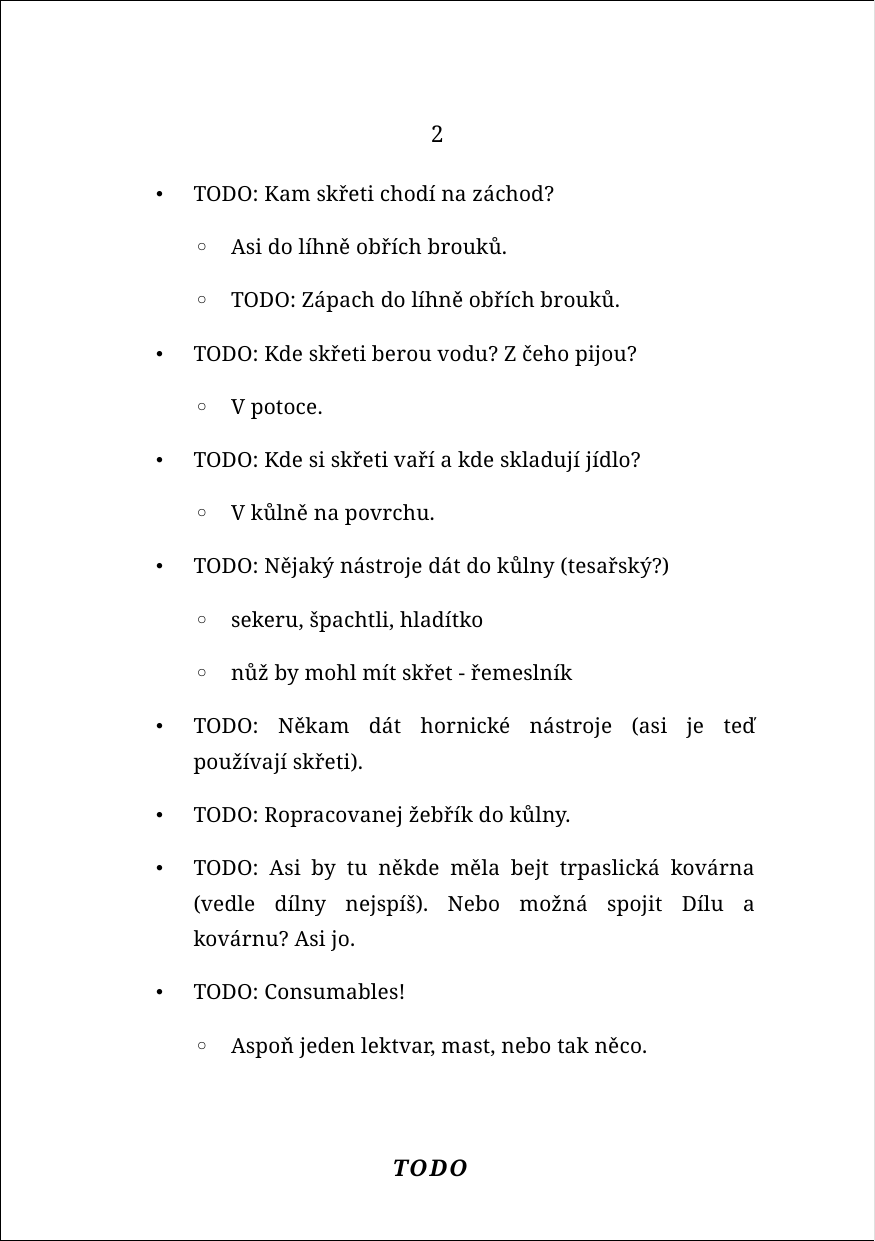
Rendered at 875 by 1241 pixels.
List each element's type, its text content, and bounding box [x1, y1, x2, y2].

list nůž by mohl mít skřet - řemeslník [193, 658, 756, 686]
list V potoce. [193, 392, 756, 420]
list TODO: Někam dát hornické nástroje (asi je teď používají skřeti). [156, 711, 756, 775]
list TODO: Kde skřeti berou vodu? Z čeho pijou? [156, 339, 756, 367]
list TODO: Kde si skřeti vaří a kde skladují jídlo? [156, 445, 756, 473]
list TODO: Asi by tu někde měla bejt trpaslická kovárna (vedle dílny nejspíš). Nebo možná spojit Dílu a kovárnu? Asi jo. [156, 853, 756, 953]
list TODO: Ropracovanej žebřík do kůlny. [156, 800, 756, 828]
list V kůlně na povrchu. [193, 498, 756, 527]
list TODO: Nějaký nástroje dát do kůlny (tesařský?) [156, 552, 756, 580]
list TODO: Zápach do líhně obřích brouků. [193, 285, 756, 314]
list TODO: Kam skřeti chodí na záchod? [156, 179, 756, 207]
list sekeru, špachtli, hladítko [193, 605, 756, 633]
list Asi do líhně obřích brouků. [193, 232, 756, 261]
list TODO: Consumables! [156, 977, 756, 1006]
list Aspoň jeden lektvar, mast, nebo tak něco. [193, 1031, 756, 1059]
